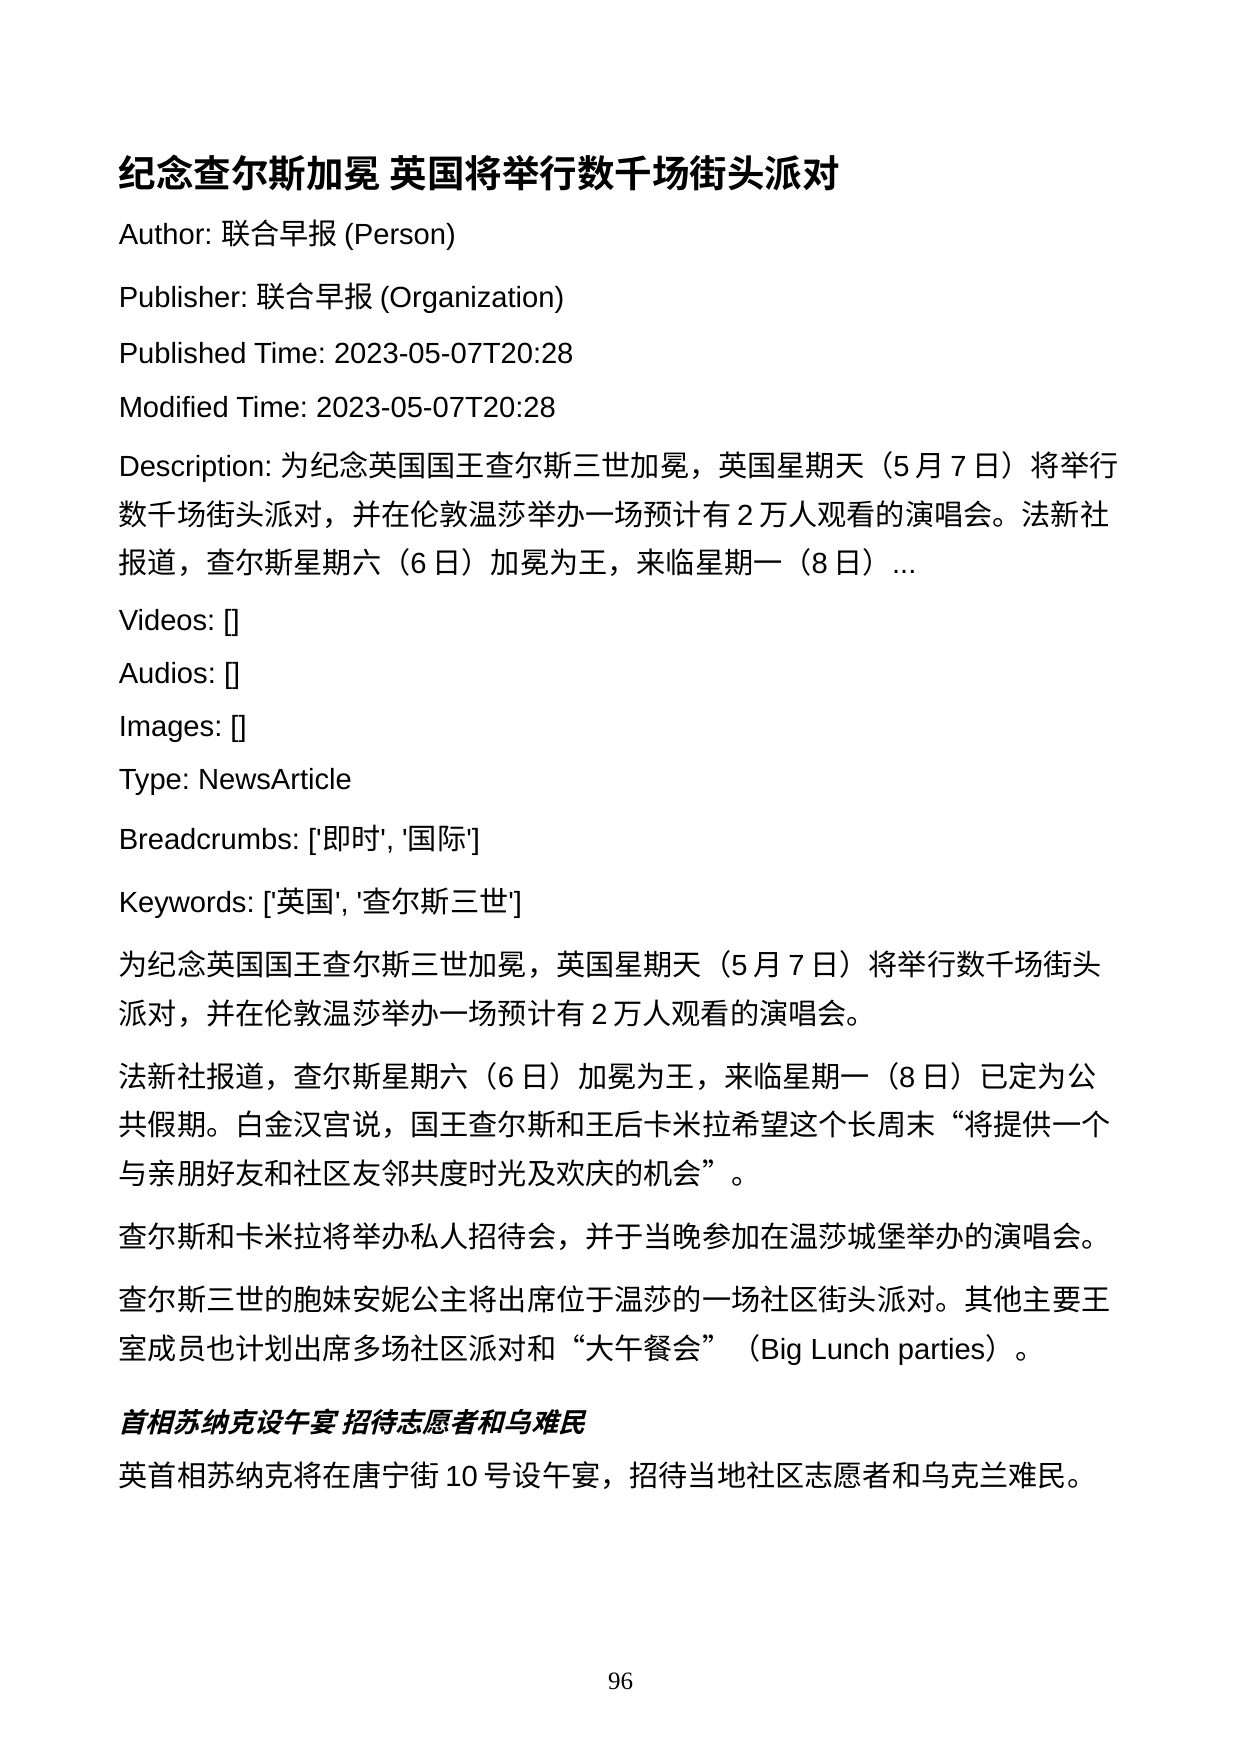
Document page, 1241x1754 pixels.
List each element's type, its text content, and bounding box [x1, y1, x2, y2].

text Breadcrumbs: ['即时', '国际'] [118, 816, 1122, 858]
text Images: [] [118, 709, 1122, 743]
text Audios: [] [118, 656, 1122, 690]
text 英首相苏纳克将在唐宁街10号设午宴，招待当地社区志愿者和乌克兰难民。 [118, 1453, 1122, 1495]
subtitle 首相苏纳克设午宴 招待志愿者和乌难民 [118, 1401, 1122, 1440]
subtitle 纪念查尔斯加冕 英国将举行数千场街头派对 [118, 143, 1122, 198]
text Author: 联合早报 (Person) [118, 210, 1122, 253]
text Type: NewsArticle [118, 762, 1122, 796]
text Keywords: ['英国', '查尔斯三世'] [118, 879, 1122, 921]
text Description: 为纪念英国国王查尔斯三世加冕，英国星期天（5月7日）将举行数千场街头派对，并在伦敦温莎举办一场预计有2万人观看的演唱会。法新社报道，查尔斯星期六（6日）加冕为王，来临星期一（8日）... [118, 443, 1122, 582]
text Videos: [] [118, 603, 1122, 637]
text 查尔斯和卡米拉将举办私人招待会，并于当晚参加在温莎城堡举办的演唱会。 [118, 1214, 1122, 1256]
text 为纪念英国国王查尔斯三世加冕，英国星期天（5月7日）将举行数千场街头派对，并在伦敦温莎举办一场预计有2万人观看的演唱会。 [118, 942, 1122, 1033]
text Modified Time: 2023-05-07T20:28 [118, 390, 1122, 423]
text 查尔斯三世的胞妹安妮公主将出席位于温莎的一场社区街头派对。其他主要王室成员也计划出席多场社区派对和“大午餐会”（Big Lunch parties）。 [118, 1277, 1122, 1368]
text Publisher: 联合早报 (Organization) [118, 273, 1122, 316]
text 法新社报道，查尔斯星期六（6日）加冕为王，来临星期一（8日）已定为公共假期。白金汉宫说，国王查尔斯和王后卡米拉希望这个长周末“将提供一个与亲朋好友和社区友邻共度时光及欢庆的机会”。 [118, 1053, 1122, 1193]
text Published Time: 2023-05-07T20:28 [118, 337, 1122, 370]
